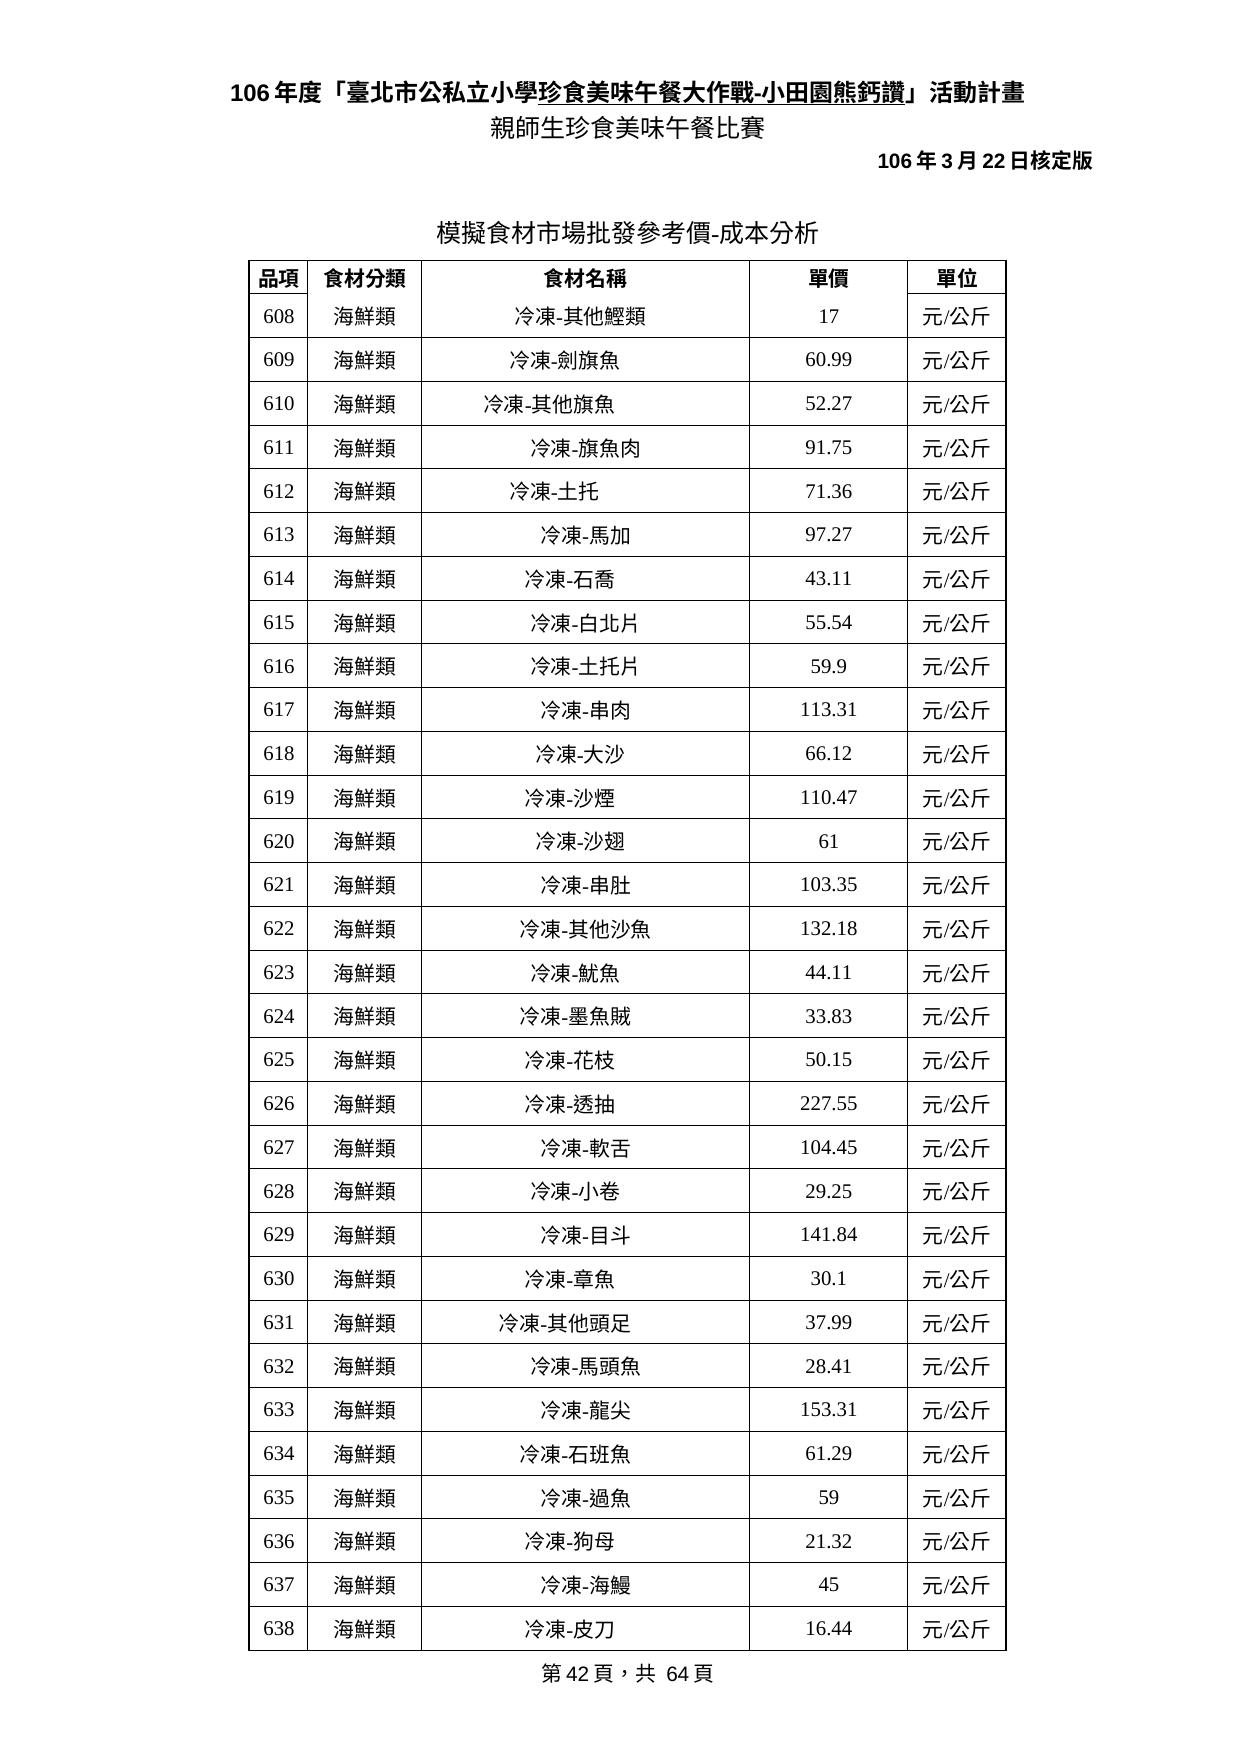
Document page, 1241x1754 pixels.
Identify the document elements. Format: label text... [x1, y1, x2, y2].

table_cell 21.32 [750, 1519, 907, 1562]
table_cell 冷凍-皮刀 [422, 1607, 749, 1649]
table_cell 110.47 [750, 776, 907, 818]
table_cell 海鮮類 [308, 338, 421, 381]
table_cell 611 [250, 426, 307, 468]
table_cell 元/公斤 [908, 1432, 1005, 1474]
table_cell 元/公斤 [908, 907, 1005, 949]
table_cell 元/公斤 [908, 469, 1005, 512]
table_cell 海鮮類 [308, 557, 421, 599]
table_cell 97.27 [750, 513, 907, 556]
table_cell 615 [250, 601, 307, 643]
table_cell 海鮮類 [308, 1038, 421, 1081]
table_cell 海鮮類 [308, 776, 421, 818]
table_cell 冷凍-龍尖 [422, 1388, 749, 1431]
table_cell 132.18 [750, 907, 907, 949]
table_cell 海鮮類 [308, 1301, 421, 1343]
table_cell 621 [250, 863, 307, 906]
table_cell 冷凍-過魚 [422, 1476, 749, 1518]
table_cell 海鮮類 [308, 951, 421, 993]
table_cell 629 [250, 1213, 307, 1256]
table_cell 638 [250, 1607, 307, 1649]
table_cell 元/公斤 [908, 1519, 1005, 1562]
table_cell 613 [250, 513, 307, 556]
table_cell 冷凍-其他旗魚 [422, 382, 749, 424]
table_cell 632 [250, 1344, 307, 1387]
table_cell 元/公斤 [908, 338, 1005, 381]
table_cell 50.15 [750, 1038, 907, 1081]
table_cell 單價 [750, 261, 907, 293]
table_cell 冷凍-石班魚 [422, 1432, 749, 1474]
table_cell 冷凍-其他頭足 [422, 1301, 749, 1343]
table_cell 636 [250, 1519, 307, 1562]
table_cell 16.44 [750, 1607, 907, 1649]
table_cell 冷凍-土托 [422, 469, 749, 512]
table_cell 52.27 [750, 382, 907, 424]
table_cell 614 [250, 557, 307, 599]
table_cell 113.31 [750, 688, 907, 731]
table_cell 71.36 [750, 469, 907, 512]
table_cell 海鮮類 [308, 644, 421, 687]
table_cell 元/公斤 [908, 1476, 1005, 1518]
table_cell 元/公斤 [908, 1388, 1005, 1431]
table_cell 608 [250, 294, 307, 337]
table_cell 冷凍-花枝 [422, 1038, 749, 1081]
table_cell 634 [250, 1432, 307, 1474]
table_cell 食材名稱 [422, 261, 749, 293]
table_cell 元/公斤 [908, 644, 1005, 687]
table_cell 29.25 [750, 1169, 907, 1212]
table_cell 海鮮類 [308, 1563, 421, 1606]
table_cell 冷凍-其他沙魚 [422, 907, 749, 949]
table_cell 227.55 [750, 1082, 907, 1124]
table_cell 元/公斤 [908, 732, 1005, 774]
table_cell 元/公斤 [908, 1213, 1005, 1256]
table_cell 海鮮類 [308, 601, 421, 643]
table_cell 59 [750, 1476, 907, 1518]
table_cell 元/公斤 [908, 994, 1005, 1037]
table_cell 冷凍-小卷 [422, 1169, 749, 1212]
table_cell 61 [750, 819, 907, 862]
table_cell 冷凍-墨魚賊 [422, 994, 749, 1037]
table_cell 海鮮類 [308, 426, 421, 468]
table_cell 元/公斤 [908, 776, 1005, 818]
table_cell 631 [250, 1301, 307, 1343]
table_cell 冷凍-大沙 [422, 732, 749, 774]
table_cell 30.1 [750, 1257, 907, 1299]
table_cell 60.99 [750, 338, 907, 381]
table_cell 冷凍-馬加 [422, 513, 749, 556]
table_cell 91.75 [750, 426, 907, 468]
table_cell 元/公斤 [908, 1301, 1005, 1343]
table_cell 冷凍-串肚 [422, 863, 749, 906]
table_cell 冷凍-石喬 [422, 557, 749, 599]
table_cell 元/公斤 [908, 513, 1005, 556]
table_cell 626 [250, 1082, 307, 1124]
table_cell 冷凍-其他鰹類 [422, 293, 749, 337]
table_cell 103.35 [750, 863, 907, 906]
table_cell 元/公斤 [908, 688, 1005, 731]
table_cell 623 [250, 951, 307, 993]
table_cell 海鮮類 [308, 907, 421, 949]
table_cell 冷凍-狗母 [422, 1519, 749, 1562]
table_cell 元/公斤 [908, 1607, 1005, 1649]
table_cell 冷凍-串肉 [422, 688, 749, 731]
table_cell 海鮮類 [308, 1169, 421, 1212]
table_cell 66.12 [750, 732, 907, 774]
table_cell 元/公斤 [908, 601, 1005, 643]
table_cell 海鮮類 [308, 1607, 421, 1649]
table_cell 55.54 [750, 601, 907, 643]
table_cell 元/公斤 [908, 1257, 1005, 1299]
table_cell 冷凍-海鰻 [422, 1563, 749, 1606]
table_cell 28.41 [750, 1344, 907, 1387]
table_cell 637 [250, 1563, 307, 1606]
table_cell 630 [250, 1257, 307, 1299]
table_cell 冷凍-魷魚 [422, 951, 749, 993]
table_cell 45 [750, 1563, 907, 1606]
table_cell 元/公斤 [908, 951, 1005, 993]
table_cell 625 [250, 1038, 307, 1081]
table_cell 冷凍-土托片 [422, 644, 749, 687]
table_cell 153.31 [750, 1388, 907, 1431]
table_cell 628 [250, 1169, 307, 1212]
table_cell 元/公斤 [908, 1082, 1005, 1124]
table_cell 海鮮類 [308, 819, 421, 862]
table_cell 元/公斤 [908, 1563, 1005, 1606]
table_cell 冷凍-劍旗魚 [422, 338, 749, 381]
table_cell 海鮮類 [308, 1257, 421, 1299]
table_cell 37.99 [750, 1301, 907, 1343]
table_cell 44.11 [750, 951, 907, 993]
table_cell 619 [250, 776, 307, 818]
table_cell 元/公斤 [908, 1344, 1005, 1387]
table_cell 海鮮類 [308, 1519, 421, 1562]
table_cell 609 [250, 338, 307, 381]
table_cell 43.11 [750, 557, 907, 599]
table_cell 海鮮類 [308, 1432, 421, 1474]
table_cell 冷凍-沙翅 [422, 819, 749, 862]
table_cell 616 [250, 644, 307, 687]
table_cell 633 [250, 1388, 307, 1431]
table_cell 627 [250, 1126, 307, 1168]
table_cell 元/公斤 [908, 426, 1005, 468]
table_cell 海鮮類 [308, 293, 421, 337]
table_cell 17 [750, 293, 907, 337]
table_cell 海鮮類 [308, 513, 421, 556]
table_cell 海鮮類 [308, 688, 421, 731]
table_cell 141.84 [750, 1213, 907, 1256]
table_cell 海鮮類 [308, 1388, 421, 1431]
table_cell 海鮮類 [308, 1213, 421, 1256]
table_cell 61.29 [750, 1432, 907, 1474]
table_cell 海鮮類 [308, 1344, 421, 1387]
table_cell 冷凍-旗魚肉 [422, 426, 749, 468]
table_cell 冷凍-透抽 [422, 1082, 749, 1124]
table_cell 624 [250, 994, 307, 1037]
table_cell 元/公斤 [908, 294, 1005, 337]
table_cell 冷凍-馬頭魚 [422, 1344, 749, 1387]
table_cell 元/公斤 [908, 1126, 1005, 1168]
table_cell 617 [250, 688, 307, 731]
table_cell 33.83 [750, 994, 907, 1037]
table_cell 單位 [908, 261, 1005, 293]
table_cell 104.45 [750, 1126, 907, 1168]
table_cell 海鮮類 [308, 382, 421, 424]
table_cell 冷凍-白北片 [422, 601, 749, 643]
table_cell 元/公斤 [908, 863, 1005, 906]
table_cell 海鮮類 [308, 863, 421, 906]
table_header 模擬食材市場批發參考價-成本分析 [249, 203, 1006, 260]
table_cell 冷凍-沙煙 [422, 776, 749, 818]
table_cell 海鮮類 [308, 1126, 421, 1168]
table_cell 元/公斤 [908, 557, 1005, 599]
table_cell 622 [250, 907, 307, 949]
table_cell 海鮮類 [308, 1476, 421, 1518]
table_cell 冷凍-目斗 [422, 1213, 749, 1256]
table_cell 海鮮類 [308, 732, 421, 774]
table_cell 冷凍-軟舌 [422, 1126, 749, 1168]
table_cell 元/公斤 [908, 819, 1005, 862]
table_cell 元/公斤 [908, 1169, 1005, 1212]
table_cell 618 [250, 732, 307, 774]
table_cell 635 [250, 1476, 307, 1518]
table_cell 元/公斤 [908, 1038, 1005, 1081]
table_cell 食材分類 [308, 261, 421, 293]
table_cell 610 [250, 382, 307, 424]
table_cell 海鮮類 [308, 994, 421, 1037]
table_cell 59.9 [750, 644, 907, 687]
table_cell 620 [250, 819, 307, 862]
table_cell 海鮮類 [308, 1082, 421, 1124]
table_cell 品項 [250, 261, 307, 293]
table_cell 冷凍-章魚 [422, 1257, 749, 1299]
table_cell 612 [250, 469, 307, 512]
table_cell 元/公斤 [908, 382, 1005, 424]
table_cell 海鮮類 [308, 469, 421, 512]
